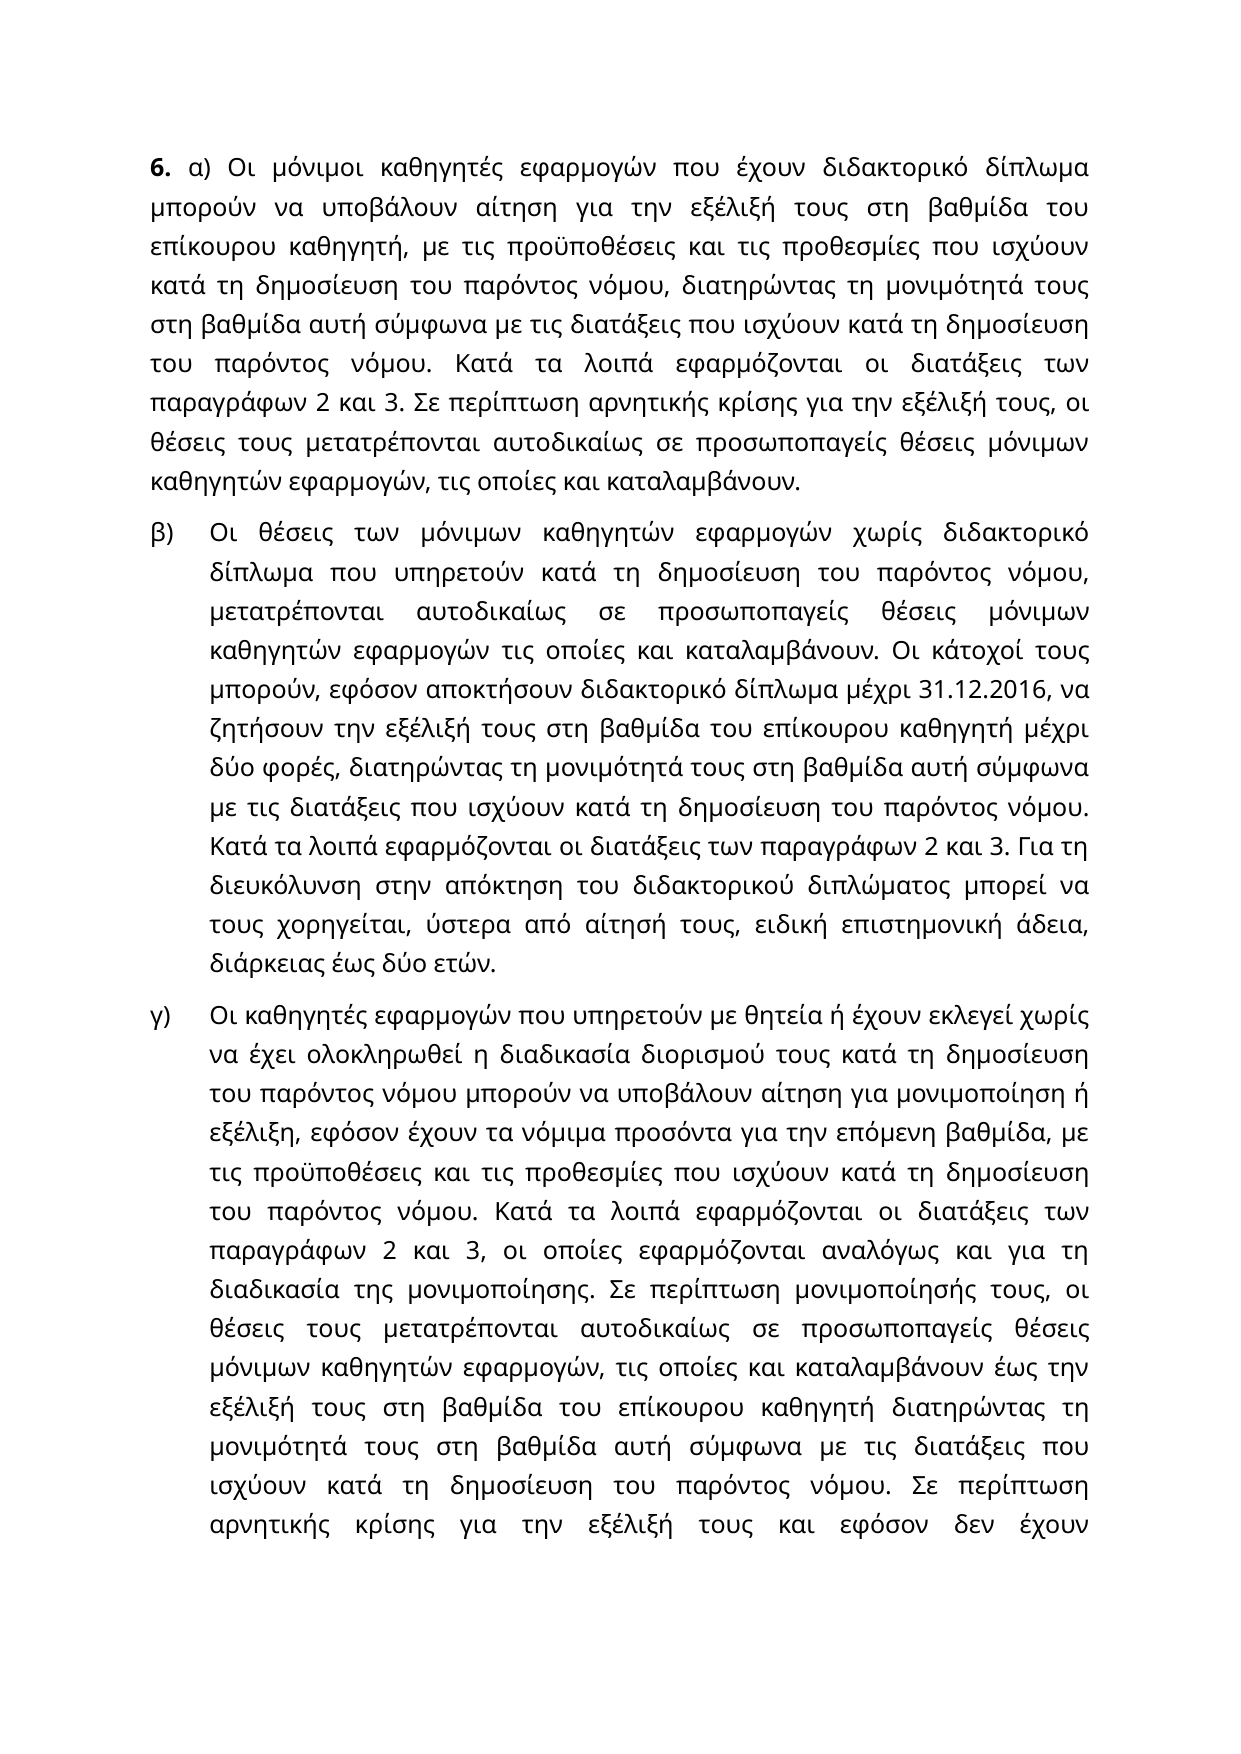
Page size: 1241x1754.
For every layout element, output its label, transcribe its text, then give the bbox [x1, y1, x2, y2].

text 6. α) Οι μόνιμοι καθηγητές εφαρμογών που έχουν διδακτορικό δίπλωμα μπορούν να υποβάλουν αίτηση για την εξέλιξή τους στη βαθμίδα του επίκουρου καθηγητή, με τις προϋποθέσεις και τις προθεσμίες που ισχύουν κατά τη δημοσίευση του παρόντος νόμου, διατηρώντας τη μονιμότητά τους στη βαθμίδα αυτή σύμφωνα με τις διατάξεις που ισχύουν κατά τη δημοσίευση του παρόντος νόμου. Κατά τα λοιπά εφαρμόζονται οι διατάξεις των παραγράφων 2 και 3. Σε περίπτωση αρνητικής κρίσης για την εξέλιξή τους, οι θέσεις τους μετατρέπονται αυτοδικαίως σε προσωποπαγείς θέσεις μόνιμων καθηγητών εφαρμογών, τις οποίες και καταλαμβάνουν. [150, 150, 1090, 497]
list β) Οι θέσεις των μόνιμων καθηγητών εφαρμογών χωρίς διδακτορικό δίπλωμα που υπηρετούν κατά τη δημοσίευση του παρόντος νόμου, μετατρέπονται αυτοδικαίως σε προσωποπαγείς θέσεις μόνιμων καθηγητών εφαρμογών τις οποίες και καταλαμβάνουν. Οι κάτοχοί τους μπορούν, εφόσον αποκτήσουν διδακτορικό δίπλωμα μέχρι 31.12.2016, να ζητήσουν την εξέλιξή τους στη βαθμίδα του επίκουρου καθηγητή μέχρι δύο φορές, διατηρώντας τη μονιμότητά τους στη βαθμίδα αυτή σύμφωνα με τις διατάξεις που ισχύουν κατά τη δημοσίευση του παρόντος νόμου. Κατά τα λοιπά εφαρμόζονται οι διατάξεις των παραγράφων 2 και 3. Για τη διευκόλυνση στην απόκτηση του διδακτορικού διπλώματος μπορεί να τους χορηγείται, ύστερα από αίτησή τους, ειδική επιστημονική άδεια, διάρκειας έως δύο ετών. [150, 515, 1090, 980]
list γ) Οι καθηγητές εφαρμογών που υπηρετούν με θητεία ή έχουν εκλεγεί χωρίς να έχει ολοκληρωθεί η διαδικασία διορισμού τους κατά τη δημοσίευση του παρόντος νόμου μπορούν να υποβάλουν αίτηση για μονιμοποίηση ή εξέλιξη, εφόσον έχουν τα νόμιμα προσόντα για την επόμενη βαθμίδα, με τις προϋποθέσεις και τις προθεσμίες που ισχύουν κατά τη δημοσίευση του παρόντος νόμου. Κατά τα λοιπά εφαρμόζονται οι διατάξεις των παραγράφων 2 και 3, οι οποίες εφαρμόζονται αναλόγως και για τη διαδικασία της μονιμοποίησης. Σε περίπτωση μονιμοποίησής τους, οι θέσεις τους μετατρέπονται αυτοδικαίως σε προσωποπαγείς θέσεις μόνιμων καθηγητών εφαρμογών, τις οποίες και καταλαμβάνουν έως την εξέλιξή τους στη βαθμίδα του επίκουρου καθηγητή διατηρώντας τη μονιμότητά τους στη βαθμίδα αυτή σύμφωνα με τις διατάξεις που ισχύουν κατά τη δημοσίευση του παρόντος νόμου. Σε περίπτωση αρνητικής κρίσης για την εξέλιξή τους και εφόσον δεν έχουν [150, 997, 1090, 1541]
